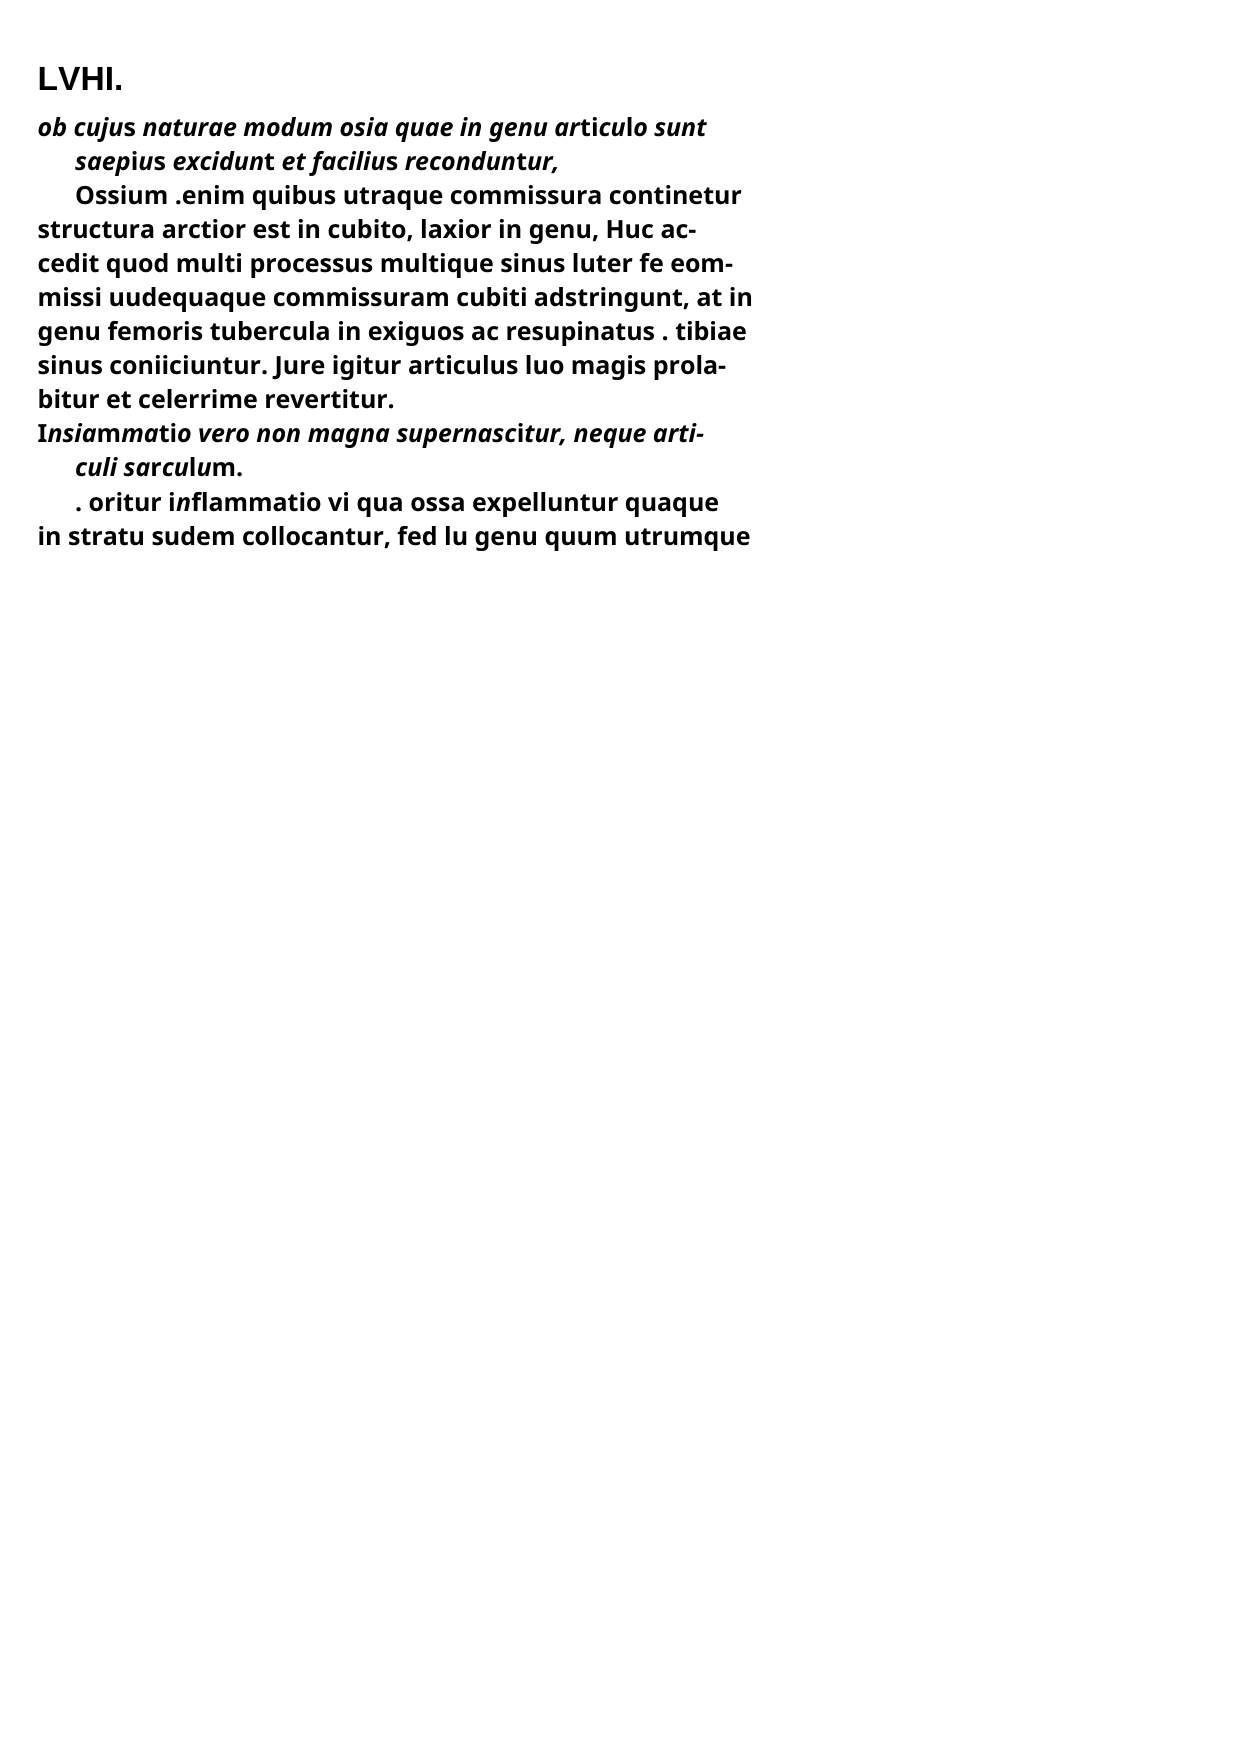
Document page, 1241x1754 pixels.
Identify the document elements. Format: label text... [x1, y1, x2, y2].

text Insiammatio vero non magna supernascitur, neque arti- culi sarculum. [37, 416, 1203, 484]
text Ossium .enim quibus utraque commissura continetur structura arctior est in cubito, laxior in genu, Huc ac- cedit quod multi processus multique sinus luter fe eom- missi uudequaque commissuram cubiti adstringunt, at in genu femoris tubercula in exiguos ac resupinatus . tibiae sinus coniiciuntur. Jure igitur articulus luo magis prola- bitur et celerrime revertitur. [37, 178, 1203, 416]
subtitle LVHI. [37, 58, 1203, 97]
text . oritur inflammatio vi qua ossa expelluntur quaque in stratu sudem collocantur, fed lu genu quum utrumque [37, 484, 1203, 552]
text ob cujus naturae modum osia quae in genu articulo sunt saepius excidunt et facilius reconduntur, [37, 109, 1203, 178]
